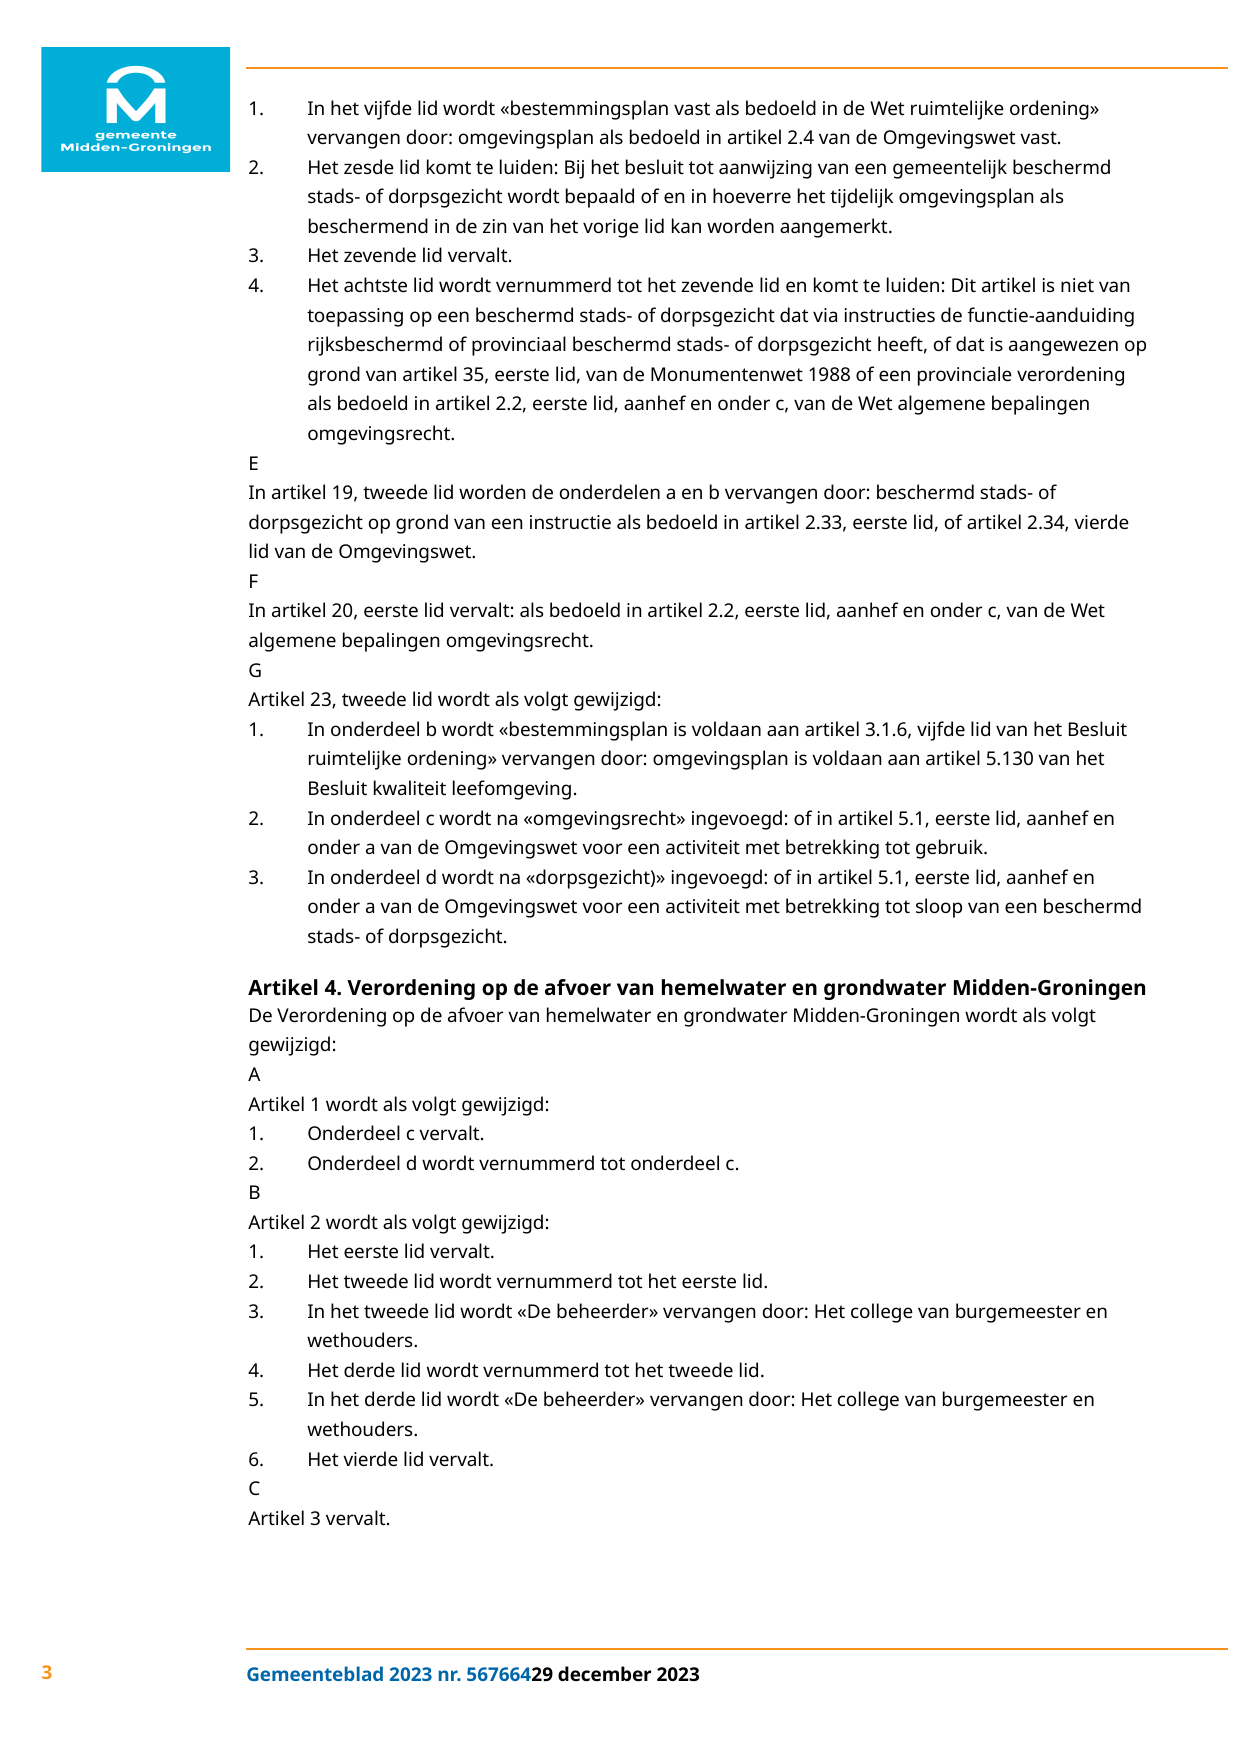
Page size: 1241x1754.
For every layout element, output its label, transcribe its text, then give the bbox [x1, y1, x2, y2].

list Het zevende lid vervalt. [248, 243, 1152, 268]
list Onderdeel d wordt vernummerd tot onderdeel c. [248, 1150, 1152, 1176]
text In artikel 19, tweede lid worden de onderdelen a en b vervangen door: beschermd stads- of dorpsgezicht op grond van een instructie als bedoeld in artikel 2.33, eerste lid, of artikel 2.34, vierde lid van de Omgevingswet. [248, 479, 1152, 564]
list In onderdeel b wordt «bestemmingsplan is voldaan aan artikel 3.1.6, vijfde lid van het Besluit ruimtelijke ordening» vervangen door: omgevingsplan is voldaan aan artikel 5.130 van het Besluit kwaliteit leefomgeving. [248, 716, 1152, 801]
text C [248, 1475, 1152, 1501]
text F [248, 568, 1152, 594]
text Artikel 1 wordt als volgt gewijzigd: [248, 1091, 1152, 1116]
list In het vijfde lid wordt «bestemmingsplan vast als bedoeld in de Wet ruimtelijke ordening» vervangen door: omgevingsplan als bedoeld in artikel 2.4 van de Omgevingswet vast. [248, 95, 1152, 150]
text De Verordening op de afvoer van hemelwater en grondwater Midden-Groningen wordt als volgt gewijzigd: [248, 1002, 1152, 1057]
text Artikel 4. Verordening op de afvoer van hemelwater en grondwater Midden-Groningen [248, 973, 1152, 1002]
text A [248, 1061, 1152, 1087]
list Het tweede lid wordt vernummerd tot het eerste lid. [248, 1268, 1152, 1294]
list Onderdeel c vervalt. [248, 1120, 1152, 1146]
picture [108, 66, 164, 82]
text Artikel 3 vervalt. [248, 1505, 1152, 1531]
list Het derde lid wordt vernummerd tot het tweede lid. [248, 1357, 1152, 1383]
picture [184, 146, 190, 153]
list Het eerste lid vervalt. [248, 1239, 1152, 1264]
picture [107, 89, 165, 122]
list In onderdeel c wordt na «omgevingsrecht» ingevoegd: of in artikel 5.1, eerste lid, aanhef en onder a van de Omgevingswet voor een activiteit met betrekking tot gebruik. [248, 805, 1152, 860]
list Het zesde lid komt te luiden: Bij het besluit tot aanwijzing van een gemeentelijk beschermd stads- of dorpsgezicht wordt bepaald of en in hoeverre het tijdelijk omgevingsplan als beschermend in de zin van het vorige lid kan worden aangemerkt. [248, 154, 1152, 239]
list Het achtste lid wordt vernummerd tot het zevende lid en komt te luiden: Dit artikel is niet van toepassing op een beschermd stads- of dorpsgezicht dat via instructies de functie-aanduiding rijksbeschermd of provinciaal beschermd stads- of dorpsgezicht heeft, of dat is aangewezen op grond van artikel 35, eerste lid, van de Monumentenwet 1988 of een provinciale verordening als bedoeld in artikel 2.2, eerste lid, aanhef en onder c, van de Wet algemene bepalingen omgevingsrecht. [248, 272, 1152, 446]
text B [248, 1179, 1152, 1205]
list Het vierde lid vervalt. [248, 1446, 1152, 1471]
text E [248, 450, 1152, 476]
list In het tweede lid wordt «De beheerder» vervangen door: Het college van burgemeester en wethouders. [248, 1298, 1152, 1353]
text In artikel 20, eerste lid vervalt: als bedoeld in artikel 2.2, eerste lid, aanhef en onder c, van de Wet algemene bepalingen omgevingsrecht. [248, 598, 1152, 653]
text Artikel 2 wordt als volgt gewijzigd: [248, 1209, 1152, 1235]
text Artikel 23, tweede lid wordt als volgt gewijzigd: [248, 686, 1152, 712]
list In het derde lid wordt «De beheerder» vervangen door: Het college van burgemeester en wethouders. [248, 1387, 1152, 1442]
list In onderdeel d wordt na «dorpsgezicht)» ingevoegd: of in artikel 5.1, eerste lid, aanhef en onder a van de Omgevingswet voor een activiteit met betrekking tot sloop van een beschermd stads- of dorpsgezicht. [248, 864, 1152, 949]
text G [248, 657, 1152, 683]
